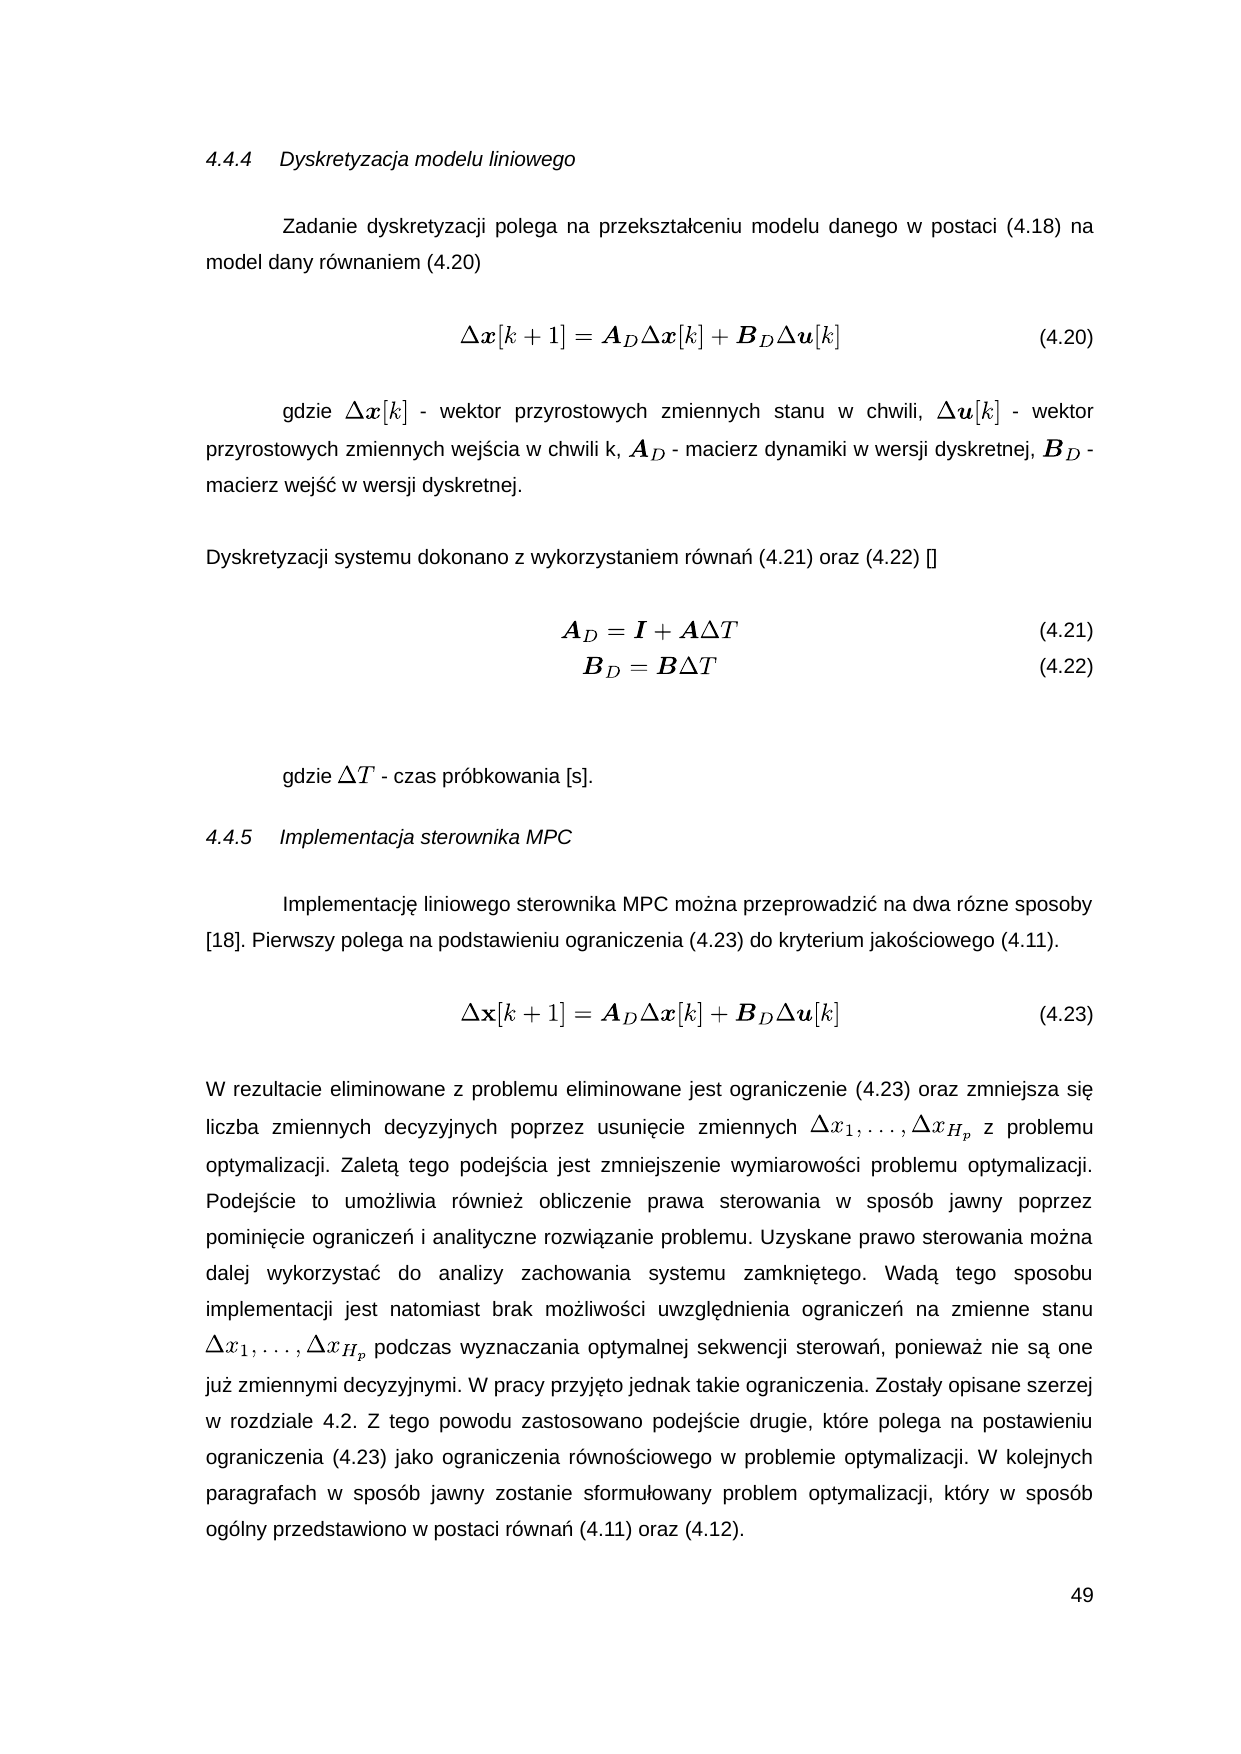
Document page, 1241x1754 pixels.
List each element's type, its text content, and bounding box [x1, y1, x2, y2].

text (4.21) [206, 618, 1093, 642]
subtitle Implementacja sterownika MPC [206, 824, 1093, 848]
text W rezultacie eliminowane z problemu eliminowane jest ograniczenie (4.23) oraz zmniejsza się liczba zmiennych decyzyjnych poprzez usunięcie zmiennych z problemu optymalizacji. Zaletą tego podejścia jest zmniejszenie wymiarowości problemu optymalizacji. Podejście to umożliwia również obliczenie prawa sterowania w sposób jawny poprzez pominięcie ograniczeń i analityczne rozwiązanie problemu. Uzyskane prawo sterowania można dalej wykorzystać do analizy zachowania systemu zamkniętego. Wadą tego sposobu implementacji jest natomiast brak możliwości uwzględnienia ograniczeń na zmienne stanu podczas wyznaczania optymalnej sekwencji sterowań, ponieważ nie są one już zmiennymi decyzyjnymi. W pracy przyjęto jednak takie ograniczenia. Zostały opisane szerzej w rozdziale 4.2. Z tego powodu zastosowano podejście drugie, które polega na postawieniu ograniczenia (4.23) jako ograniczenia równościowego w problemie optymalizacji. W kolejnych paragrafach w sposób jawny zostanie sformułowany problem optymalizacji, który w sposób ogólny przedstawiono w postaci równań (4.11) oraz (4.12). [206, 1076, 1093, 1541]
text (4.23) [206, 1001, 1093, 1027]
text (4.20) [206, 323, 1093, 349]
subtitle Dyskretyzacja modelu liniowego [206, 147, 1093, 171]
text gdzie - wektor przyrostowych zmiennych stanu w chwili, - wektor przyrostowych zmiennych wejścia w chwili k, - macierz dynamiki w wersji dyskretnej, - macierz wejść w wersji dyskretnej. [206, 399, 1093, 497]
text (4.22) [206, 654, 1093, 678]
text Implementację liniowego sterownika MPC można przeprowadzić na dwa rózne sposoby [18]. Pierwszy polega na podstawieniu ograniczenia (4.23) do kryterium jakościowego (4.11). [206, 892, 1093, 952]
text Dyskretyzacji systemu dokonano z wykorzystaniem równań (4.21) oraz (4.22) [] [206, 545, 1093, 569]
text Zadanie dyskretyzacji polega na przekształceniu modelu danego w postaci (4.18) na model dany równaniem (4.20) [206, 214, 1093, 274]
text gdzie - czas próbkowania [s]. [206, 763, 1093, 787]
